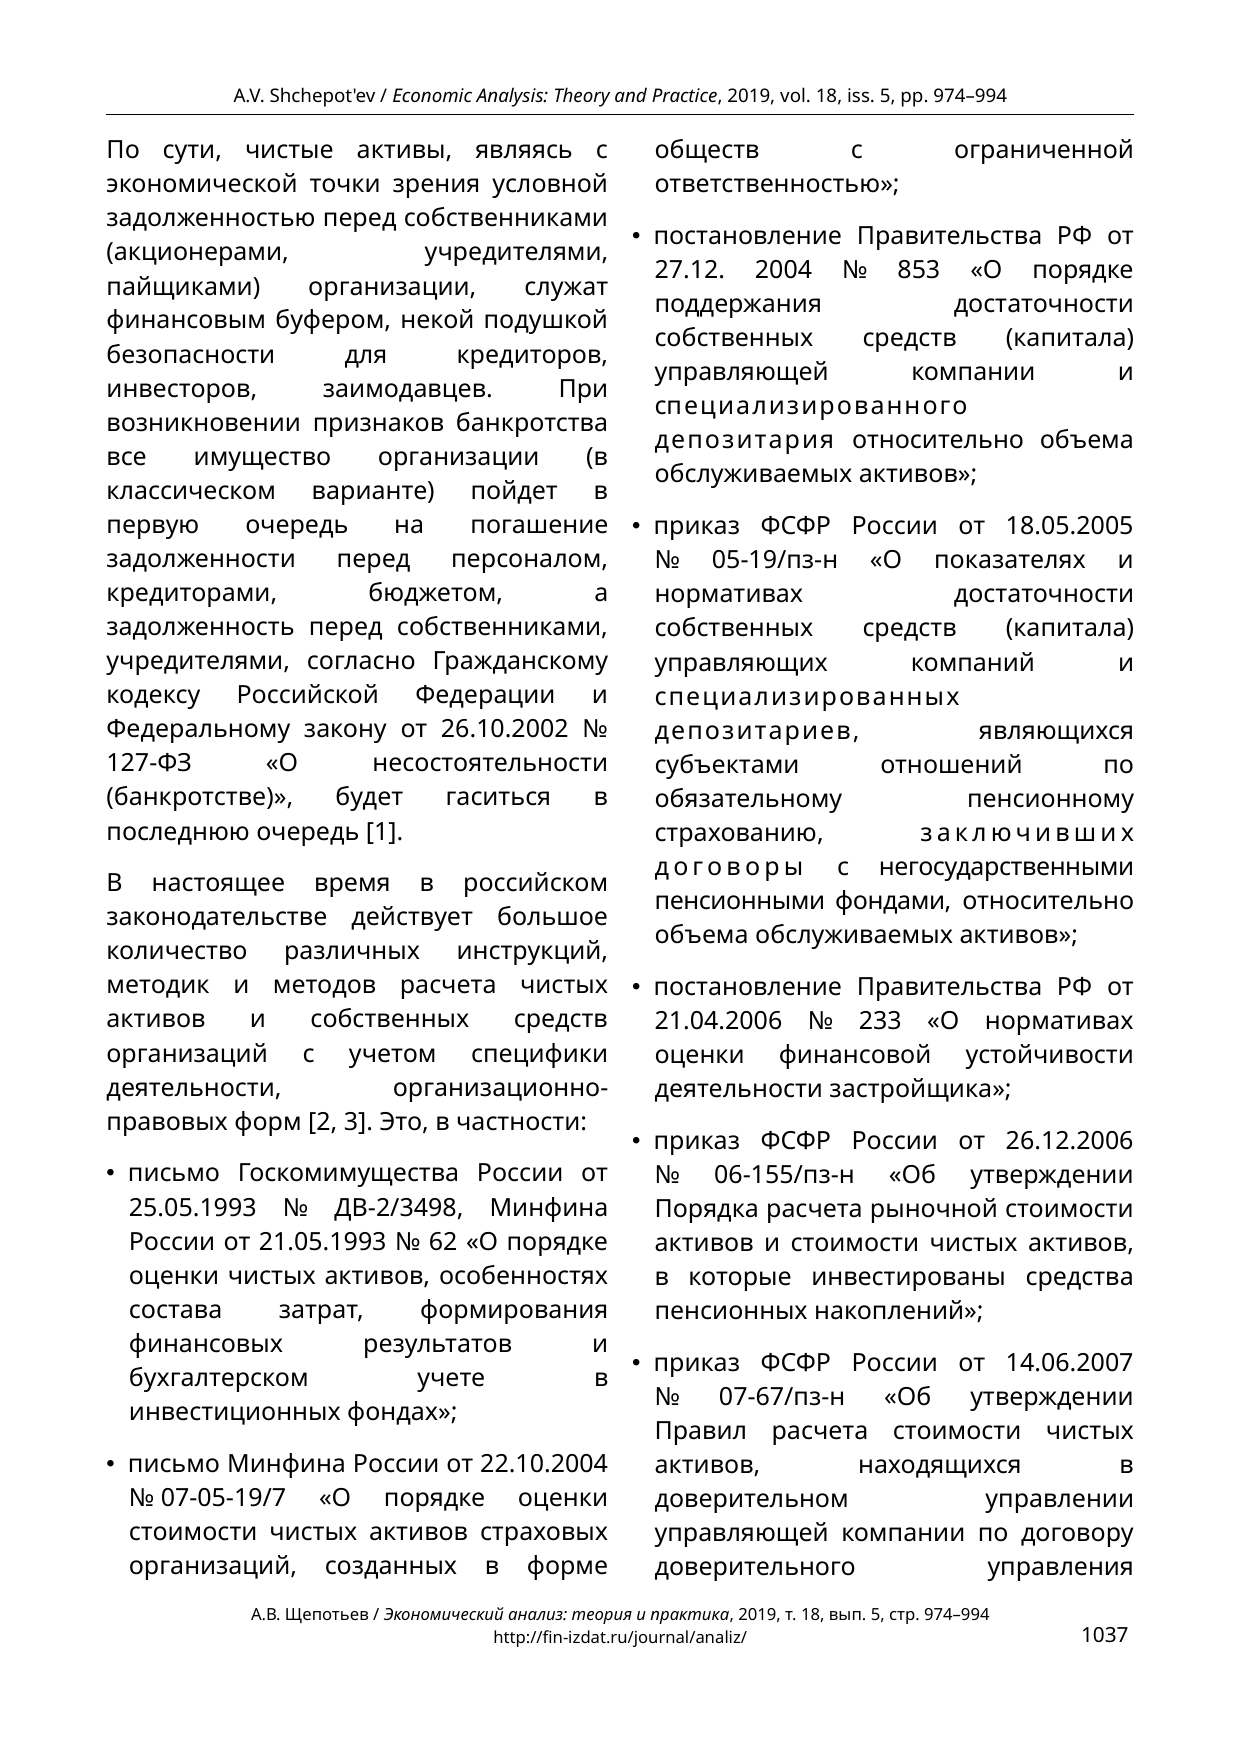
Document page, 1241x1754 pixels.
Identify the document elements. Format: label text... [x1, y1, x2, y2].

list письмо Минфина России от 22.10.2004 № 07-05-19/7 «О порядке оценки стоимости чистых активов страховых организаций, созданных в форме [106, 1445, 608, 1582]
text По сути, чистые активы, являясь с экономической точки зрения условной задолженностью перед собственниками (акционерами, учредителями, пайщиками) организации, служат финансовым буфером, некой подушкой безопасности для кредиторов, инвесторов, заимодавцев. При возникновении признаков банкротства все имущество организации (в классическом варианте) пойдет в первую очередь на погашение задолженности перед персоналом, кредиторами, бюджетом, а задолженность перед собственниками, учредителями, согласно Гражданскому кодексу Российской Федерации и Федеральному закону от 26.10.2002 № 127-ФЗ «О несостоятельности (банкротстве)», будет гаситься в последнюю очередь [1]. [106, 132, 608, 847]
list постановление Правительства РФ от 27.12. 2004 № 853 «О порядке поддержания достаточности собственных средств (капитала) управляющей компании и специализированного депозитария относительно объема обслуживаемых активов»; [632, 218, 1134, 490]
list приказ ФСФР России от 26.12.2006 № 06-155/пз-н «Об утверждении Порядка расчета рыночной стоимости активов и стоимости чистых активов, в которые инвестированы средства пенсионных накоплений»; [632, 1122, 1134, 1327]
list приказ ФСФР России от 14.06.2007 № 07-67/пз-н «Об утверждении Правил расчета стоимости чистых активов, находящихся в доверительном управлении управляющей компании по договору доверительного управления [632, 1344, 1134, 1583]
list постановление Правительства РФ от 21.04.2006 № 233 «О нормативах оценки финансовой устойчивости деятельности застройщика»; [632, 968, 1134, 1105]
list приказ ФСФР России от 18.05.2005 № 05-19/пз-н «О показателях и нормативах достаточности собственных средств (капитала) управляющих компаний и специализированных депозитариев, являющихся субъектами отношений по обязательному пенсионному страхованию, заключивших договоры с негосударственными пенсионными фондами, относительно объема обслуживаемых активов»; [632, 508, 1134, 951]
list обществ с ограниченной ответственностью»; [632, 132, 1134, 200]
text В настоящее время в российском законодательстве действует большое количество различных инструкций, методик и методов расчета чистых активов и собственных средств организаций с учетом специфики деятельности, организационно-правовых форм [2, 3]. Это, в частности: [106, 865, 608, 1137]
list письмо Госкомимущества России от 25.05.1993 № ДВ-2/3498, Минфина России от 21.05.1993 № 62 «О порядке оценки чистых активов, особенностях состава затрат, формирования финансовых результатов и бухгалтерском учете в инвестиционных фондах»; [106, 1155, 608, 1428]
